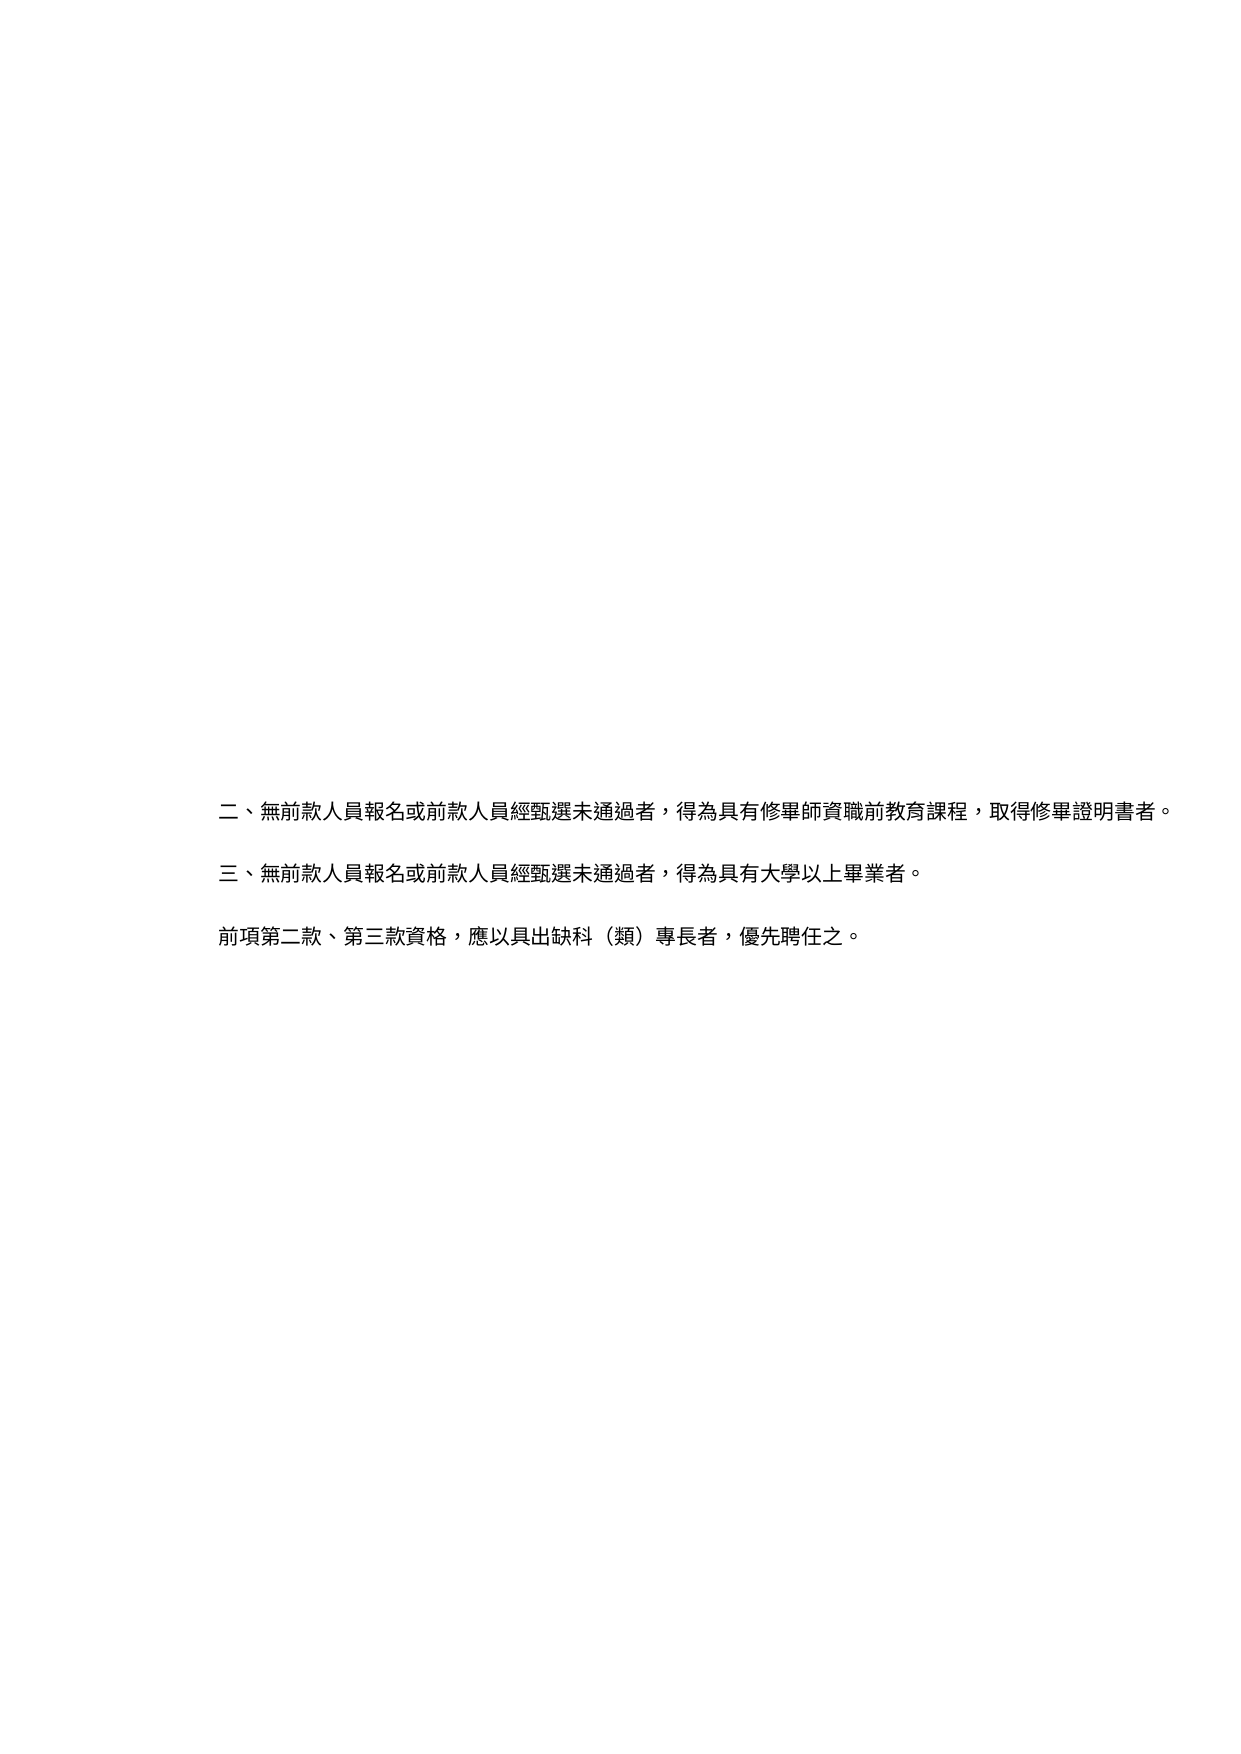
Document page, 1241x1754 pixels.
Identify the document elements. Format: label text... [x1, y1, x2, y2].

text 三、無前款人員報名或前款人員經甄選未通過者，得為具有大學以上畢業者。 [218, 831, 1211, 893]
text 前項第二款、第三款資格，應以具出缺科（類）專長者，優先聘任之。 [218, 893, 1211, 956]
text 二、無前款人員報名或前款人員經甄選未通過者，得為具有修畢師資職前教育課程，取得修畢證明書者。 [218, 768, 1211, 831]
